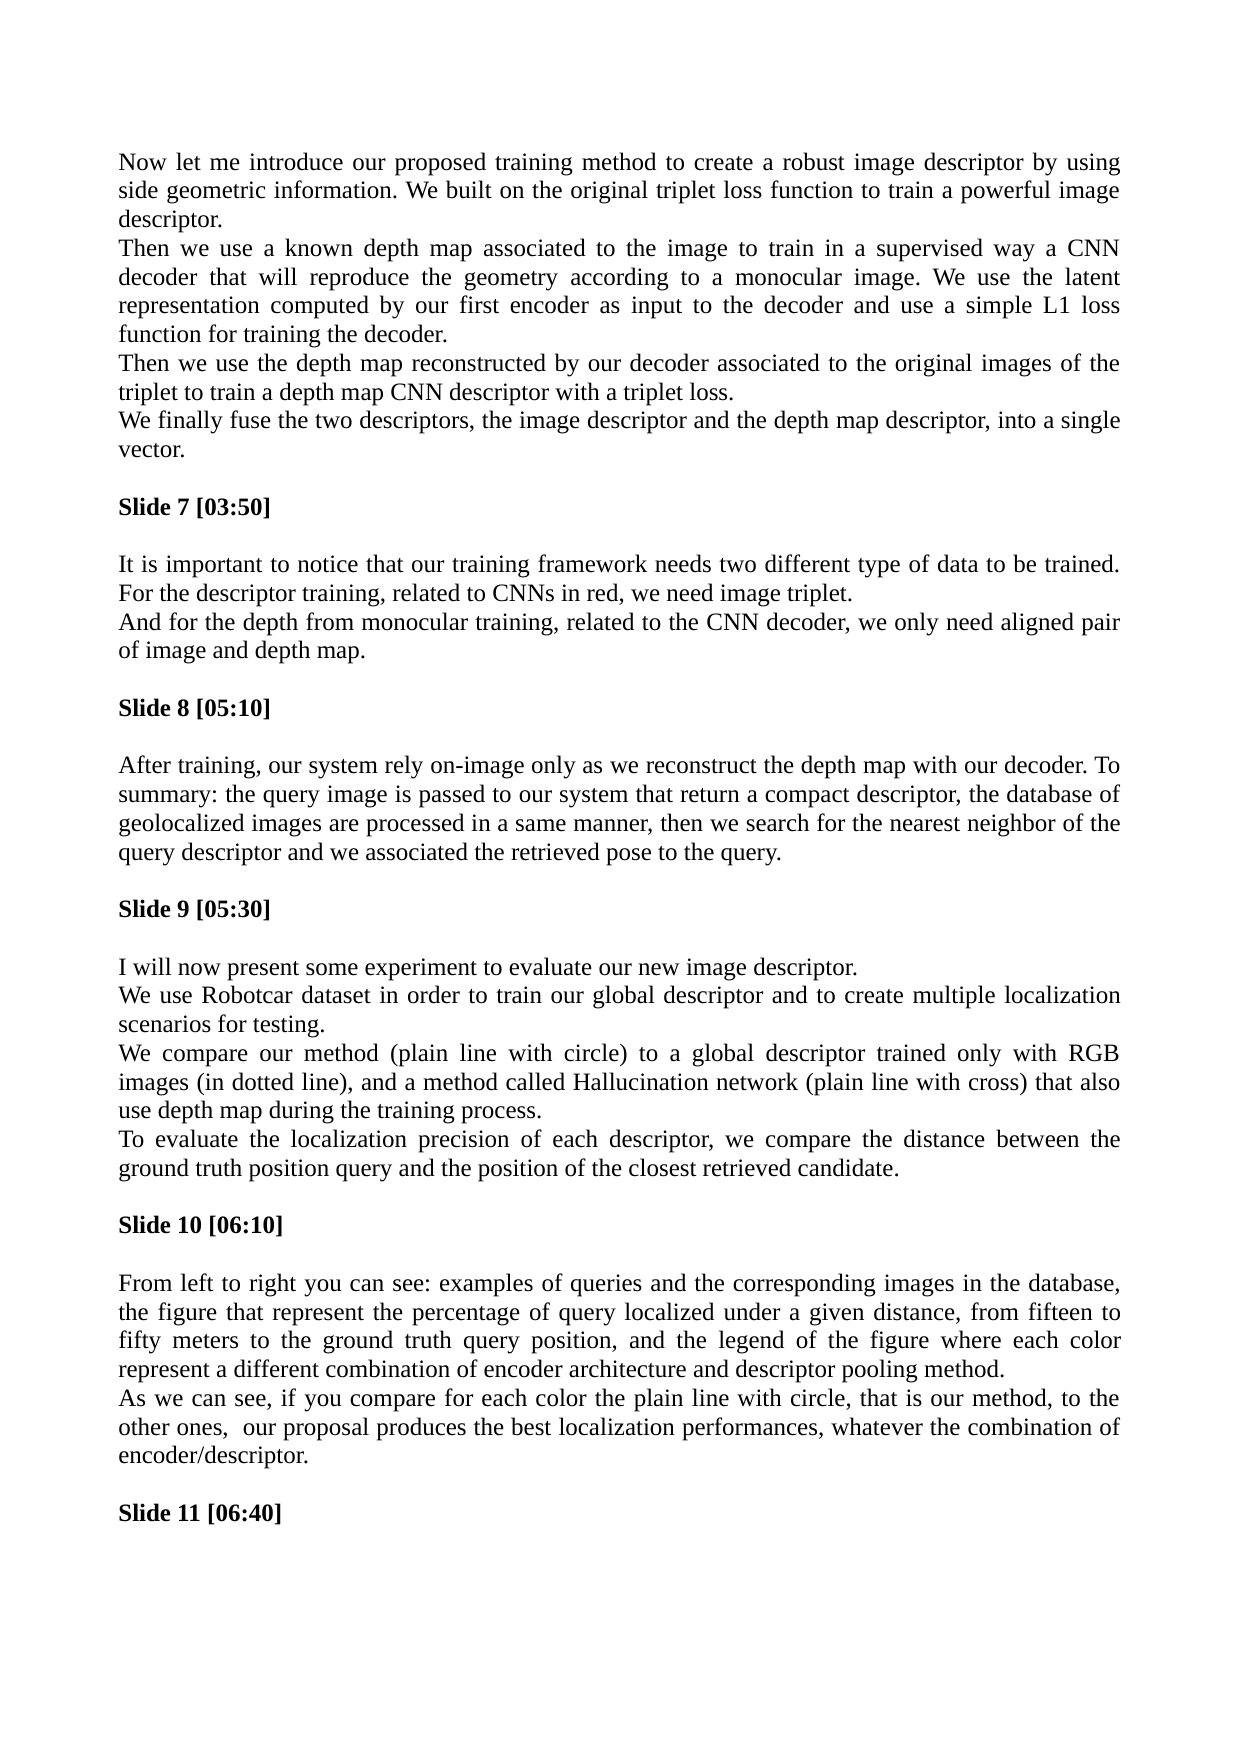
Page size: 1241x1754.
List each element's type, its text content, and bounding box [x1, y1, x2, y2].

text Slide 9 [05:30] [118, 894, 1122, 923]
text Slide 10 [06:10] [118, 1211, 1122, 1239]
text As we can see, if you compare for each color the plain line with circle, that is our method, to the other ones, our proposal produces the best localization performances, whatever the combination of encoder/descriptor. [118, 1383, 1122, 1469]
text Slide 8 [05:10] [118, 693, 1122, 722]
text We compare our method (plain line with circle) to a global descriptor trained only with RGB images (in dotted line), and a method called Hallucination network (plain line with cross) that also use depth map during the training process. [118, 1038, 1122, 1124]
text Then we use a known depth map associated to the image to train in a supervised way a CNN decoder that will reproduce the geometry according to a monocular image. We use the latent representation computed by our first encoder as input to the decoder and use a simple L1 loss function for training the decoder. [118, 233, 1122, 348]
text Now let me introduce our proposed training method to create a robust image descriptor by using side geometric information. We built on the original triplet loss function to train a powerful image descriptor. [118, 147, 1122, 233]
text From left to right you can see: examples of queries and the corresponding images in the database, the figure that represent the percentage of query localized under a given distance, from fifteen to fifty meters to the ground truth query position, and the legend of the figure where each color represent a different combination of encoder architecture and descriptor pooling method. [118, 1268, 1122, 1383]
text It is important to notice that our training framework needs two different type of data to be trained. For the descriptor training, related to CNNs in red, we need image triplet. [118, 549, 1122, 607]
text Then we use the depth map reconstructed by our decoder associated to the original images of the triplet to train a depth map CNN descriptor with a triplet loss. [118, 348, 1122, 406]
text After training, our system rely on-image only as we reconstruct the depth map with our decoder. To summary: the query image is passed to our system that return a compact descriptor, the database of geolocalized images are processed in a same manner, then we search for the nearest neighbor of the query descriptor and we associated the retrieved pose to the query. [118, 751, 1122, 866]
text We finally fuse the two descriptors, the image descriptor and the depth map descriptor, into a single vector. [118, 406, 1122, 463]
text Slide 7 [03:50] [118, 492, 1122, 521]
text We use Robotcar dataset in order to train our global descriptor and to create multiple localization scenarios for testing. [118, 981, 1122, 1038]
text And for the depth from monocular training, related to the CNN decoder, we only need aligned pair of image and depth map. [118, 607, 1122, 664]
text To evaluate the localization precision of each descriptor, we compare the distance between the ground truth position query and the position of the closest retrieved candidate. [118, 1124, 1122, 1182]
text I will now present some experiment to evaluate our new image descriptor. [118, 952, 1122, 981]
text Slide 11 [06:40] [118, 1498, 1122, 1527]
